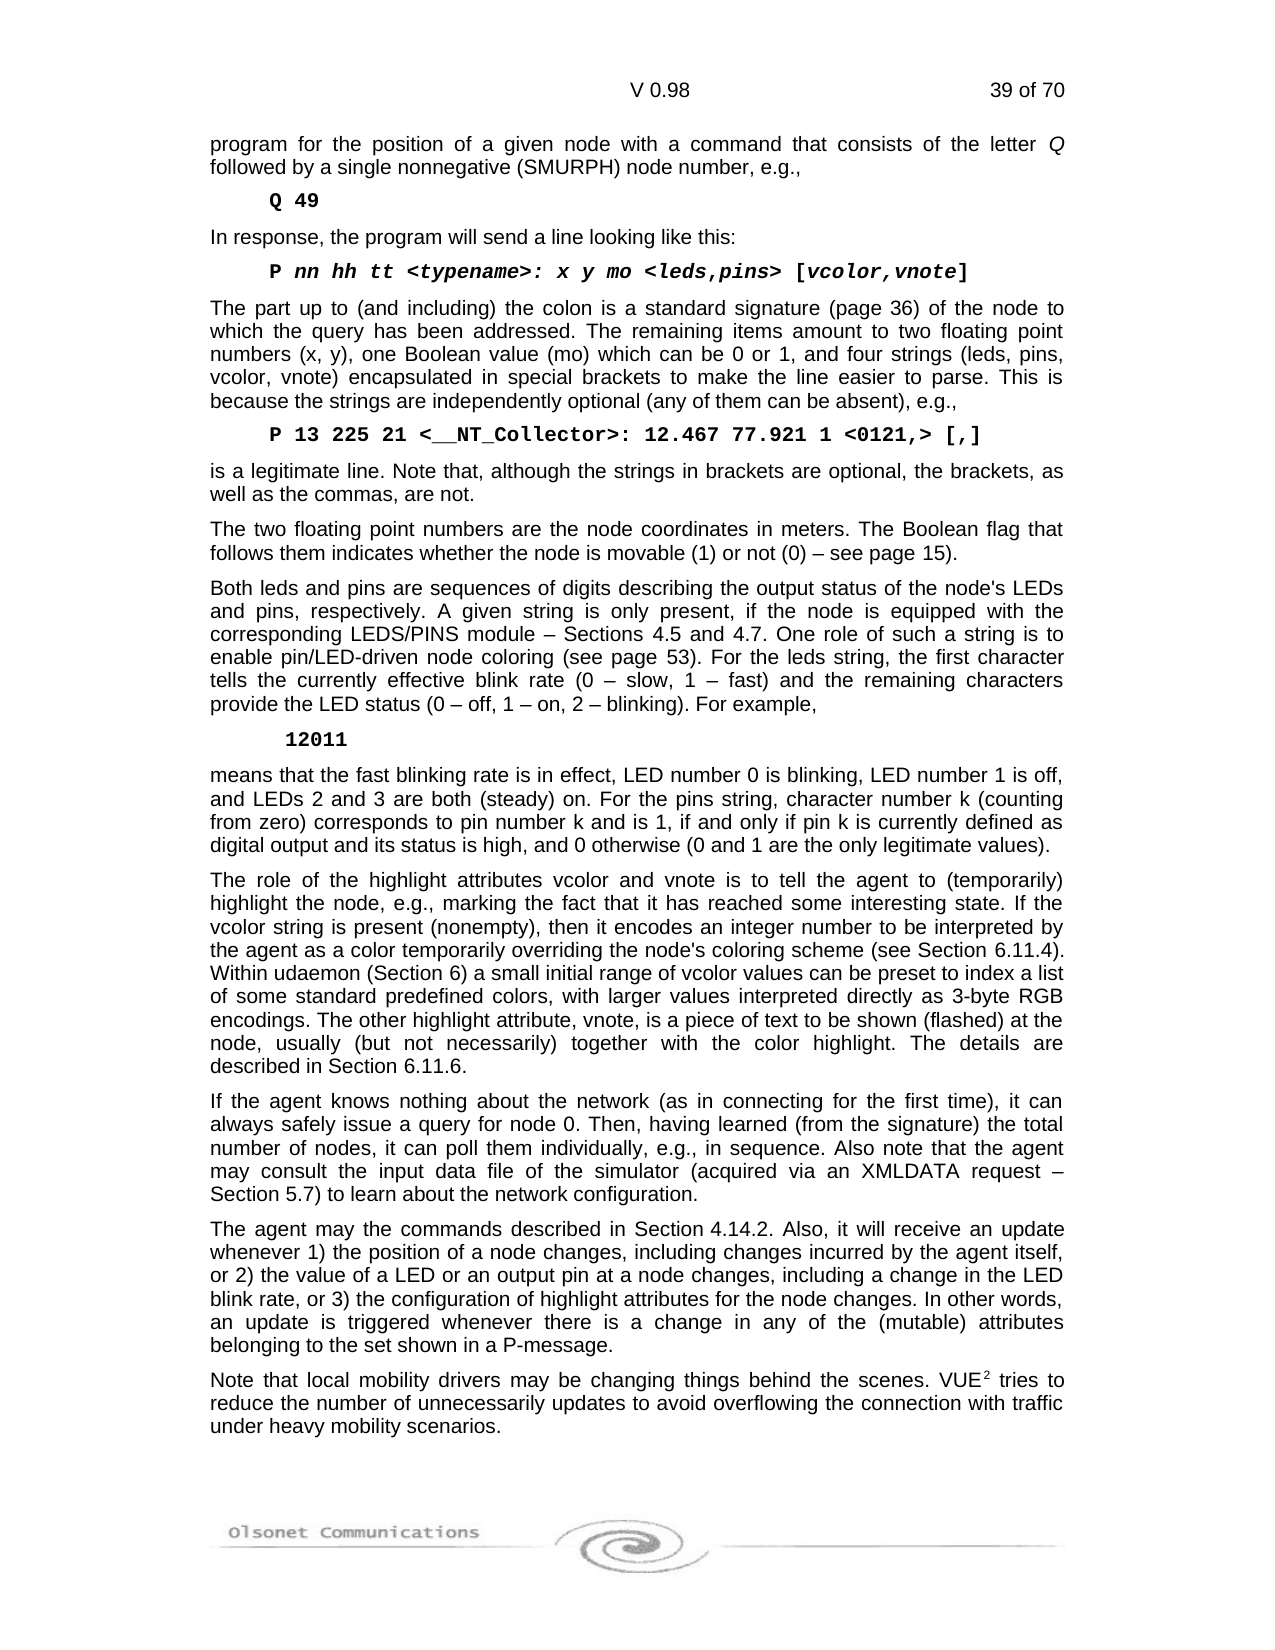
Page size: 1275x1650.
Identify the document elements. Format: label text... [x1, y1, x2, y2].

text 12011 [210, 727, 1065, 752]
text The two floating point numbers are the node coordinates in meters. The Boolean flag that follows them indicates whether the node is movable (1) or not (0) – see page 15). [210, 518, 1065, 564]
text is a legitimate line. Note that, although the strings in brackets are optional, the brackets, as well as the commas, are not. [210, 459, 1065, 506]
text The role of the highlight attributes vcolor and vnote is to tell the agent to (temporarily) highlight the node, e.g., marking the fact that it has reached some interesting state. If the vcolor string is present (nonempty), then it encodes an integer number to be interpreted by the agent as a color temporarily overriding the node's coloring scheme (see Section 6.11.4). Within udaemon (Section 6) a small initial range of vcolor values can be preset to index a list of some standard predefined colors, with larger values interpreted directly as 3-byte RGB encodings. The other highlight attribute, vnote, is a piece of text to be shown (flashed) at the node, usually (but not necessarily) together with the color highlight. The details are described in Section 6.11.6. [210, 869, 1065, 1078]
text If the agent knows nothing about the network (as in connecting for the first time), it can always safely issue a query for node 0. Then, having learned (from the signature) the total number of nodes, it can poll them individually, e.g., in sequence. Also note that the agent may consult the input data file of the simulator (acquired via an XMLDATA request – Section 5.7) to learn about the network configuration. [210, 1089, 1065, 1206]
text Q 49 [269, 190, 1065, 214]
text P nn hh tt <typename>: x y mo <leds,pins> [vcolor,vnote] [269, 261, 1065, 284]
text program for the position of a given node with a command that consists of the letter Q followed by a single nonnegative (SMURPH) node number, e.g., [210, 132, 1065, 179]
text In response, the program will send a line looking like this: [210, 226, 1065, 249]
text Both leds and pins are sequences of digits describing the output status of the node's LEDs and pins, respectively. A given string is only present, if the node is equipped with the corresponding LEDS/PINS module – Sections 4.5 and 4.7. One role of such a string is to enable pin/LED-driven node coloring (see page 54). For the leds string, the first character tells the currently effective blink rate (0 – slow, 1 – fast) and the remaining characters provide the LED status (0 – off, 1 – on, 2 – blinking). For example, [210, 576, 1065, 715]
text The agent may the commands described in Section 4.14.2. Also, it will receive an update whenever 1) the position of a node changes, including changes incurred by the agent itself, or 2) the value of a LED or an output pin at a node changes, including a change in the LED blink rate, or 3) the configuration of highlight attributes for the node changes. In other words, an update is triggered whenever there is a change in any of the (mutable) attributes belonging to the set shown in a P-message. [210, 1217, 1065, 1357]
text The part up to (and including) the colon is a standard signature (page 37) of the node to which the query has been addressed. The remaining items amount to two floating point numbers (x, y), one Boolean value (mo) which can be 0 or 1, and four strings (leds, pins, vcolor, vnote) encapsulated in special brackets to make the line easier to parse. This is because the strings are independently optional (any of them can be absent), e.g., [210, 296, 1065, 412]
text means that the fast blinking rate is in effect, LED number 0 is blinking, LED number 1 is off, and LEDs 2 and 3 are both (steady) on. For the pins string, character number k (counting from zero) corresponds to pin number k and is 1, if and only if pin k is currently defined as digital output and its status is high, and 0 otherwise (0 and 1 are the only legitimate values). [210, 764, 1065, 857]
text Note that local mobility drivers may be changing things behind the scenes. VUE2 tries to reduce the number of unnecessarily updates to avoid overflowing the connection with traffic under heavy mobility scenarios. [210, 1369, 1065, 1438]
picture [210, 1504, 1065, 1596]
text P 13 225 21 <__NT_Collector>: 12.467 77.921 1 <0121,> [,] [269, 424, 1065, 448]
